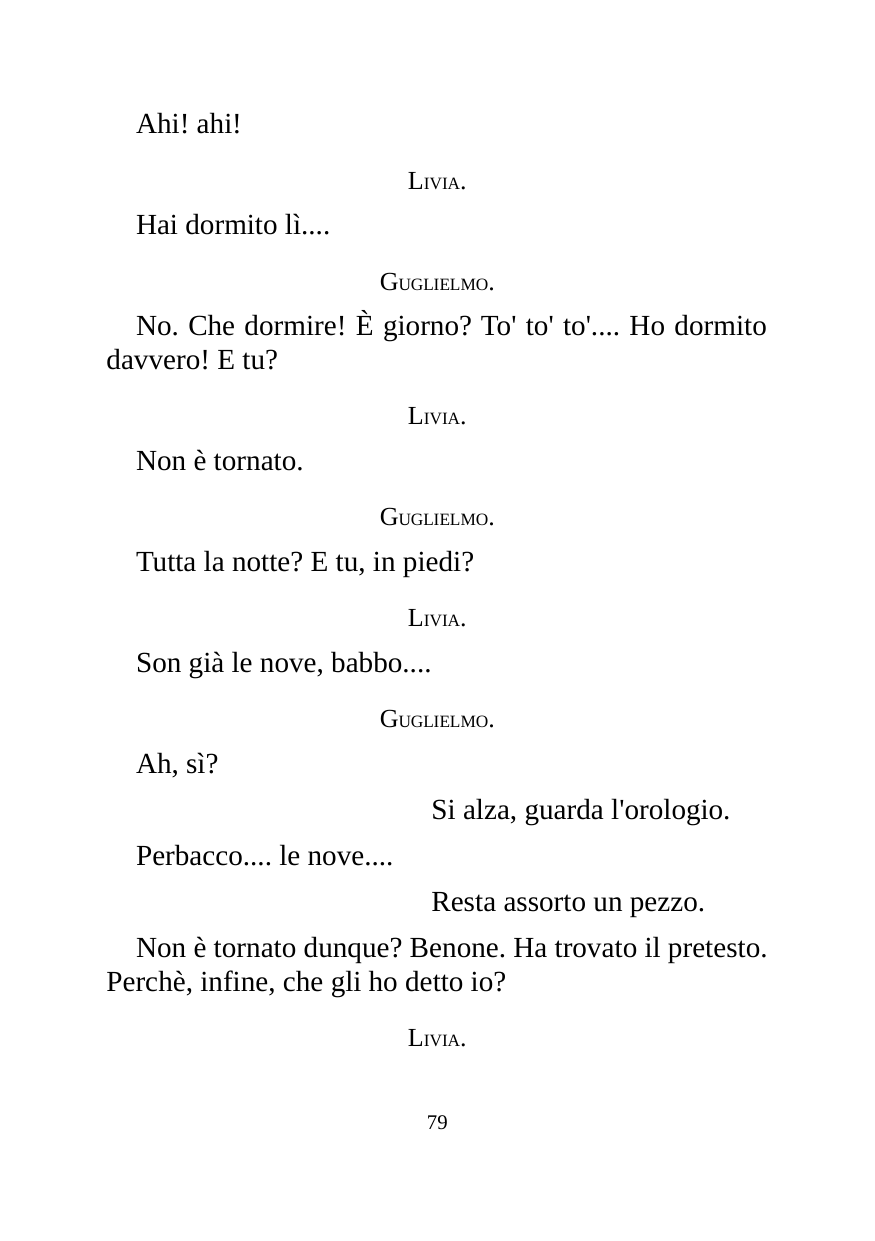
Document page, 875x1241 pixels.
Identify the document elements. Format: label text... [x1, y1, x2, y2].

text Son già le nove, babbo.... [106, 645, 768, 678]
text Si alza, guarda l'orologio. [402, 792, 768, 826]
text Non è tornato. [106, 443, 768, 476]
text Livia. [106, 1022, 768, 1052]
text Ahi! ahi! [106, 106, 768, 140]
text Non è tornato dunque? Benone. Ha trovato il pretesto. Perchè, infine, che gli ho detto io? [106, 930, 768, 997]
text Resta assorto un pezzo. [402, 884, 768, 918]
text Guglielmo. [106, 703, 768, 733]
text Guglielmo. [106, 501, 768, 531]
text Ah, sì? [106, 746, 768, 779]
text Perbacco.... le nove.... [106, 838, 768, 872]
text Guglielmo. [106, 266, 768, 296]
text Tutta la notte? E tu, in piedi? [106, 544, 768, 577]
text Hai dormito lì.... [106, 207, 768, 241]
text No. Che dormire! È giorno? To' to' to'.... Ho dormito davvero! E tu? [106, 308, 768, 375]
text Livia. [106, 165, 768, 195]
text Livia. [106, 602, 768, 632]
text Livia. [106, 400, 768, 430]
